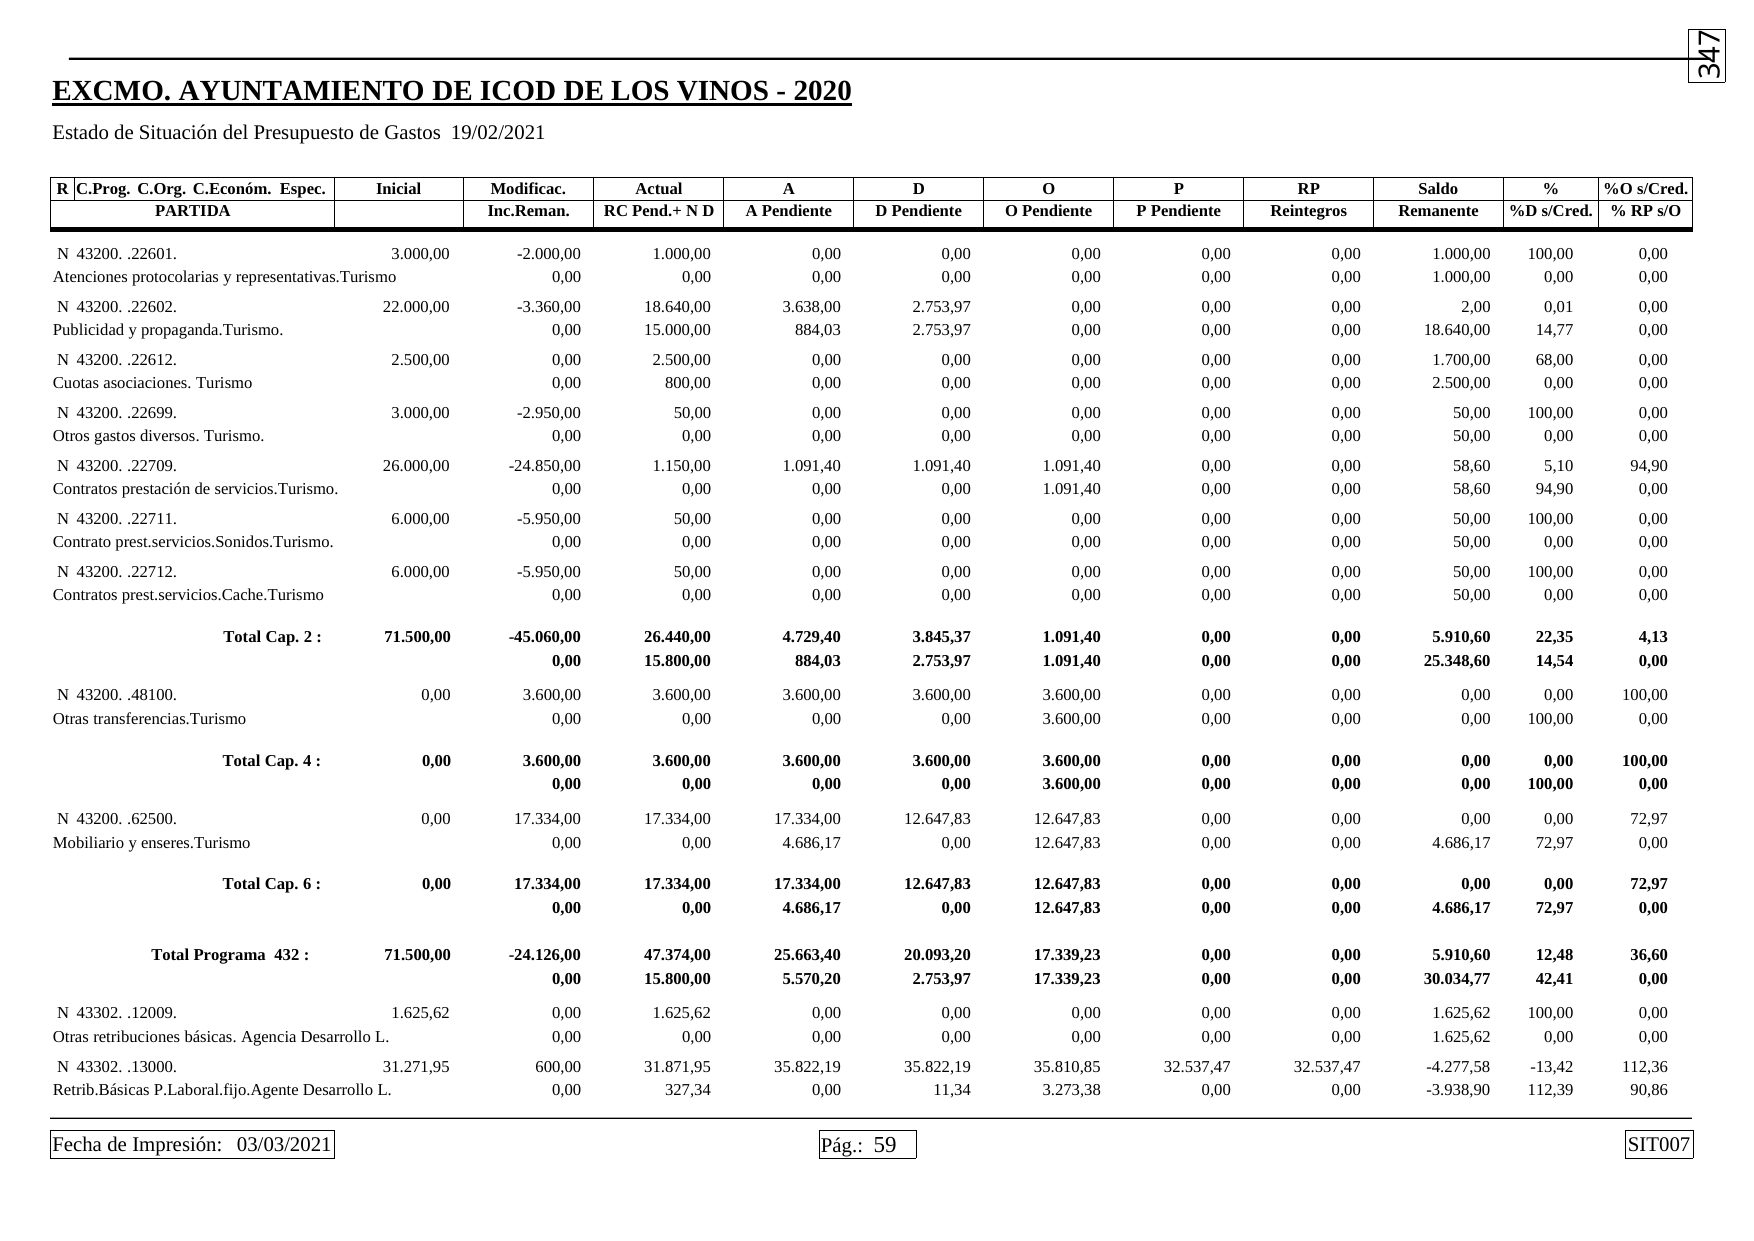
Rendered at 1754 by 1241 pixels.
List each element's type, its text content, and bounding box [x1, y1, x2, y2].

table_cell 0,00 [1508, 265, 1597, 292]
table_cell -5.950,00 [479, 557, 611, 583]
table_cell 0,00 [1261, 557, 1391, 583]
table_cell 0,00 [1597, 371, 1672, 398]
table_cell 2.753,97 [871, 318, 1001, 345]
table_cell %D s/Cred. [1504, 201, 1598, 227]
table_cell 0,00 [1508, 678, 1597, 707]
table_cell 12,48 [1508, 931, 1597, 967]
table_cell 100,00 [1508, 504, 1597, 530]
table_cell O Pendiente [984, 201, 1113, 227]
table_cell 12.647,83 [1001, 831, 1131, 863]
table_header C.Prog. C.Org. C.Económ. Espec. [75, 178, 334, 200]
table_cell 0,00 [1001, 1025, 1131, 1052]
table_cell 0,00 [1001, 504, 1131, 530]
table_cell 0,00 [1131, 478, 1261, 504]
table_cell 35.822,19 [871, 1052, 1001, 1078]
table_cell 0,00 [741, 478, 871, 504]
table_cell RC Pend.+ N D [594, 201, 723, 227]
table_cell 0,00 [1131, 831, 1261, 863]
table_cell 0,00 [1131, 863, 1261, 896]
table_cell 0,00 [479, 896, 611, 931]
table_cell 0,00 [1261, 318, 1391, 345]
table_cell 0,00 [741, 530, 871, 557]
table_cell -45.060,00 [479, 616, 611, 648]
table_cell 0,00 [741, 707, 871, 739]
table_cell 0,00 [871, 478, 1001, 504]
table_cell 0,00 [479, 371, 611, 398]
table_cell PARTIDA [51, 201, 334, 227]
table_cell 0,00 [1131, 557, 1261, 583]
table_cell 3.600,00 [479, 678, 611, 707]
table_cell 18.640,00 [611, 292, 741, 318]
table_cell 1.091,40 [741, 451, 871, 477]
table_cell 0,00 [1508, 424, 1597, 451]
table_cell 0,00 [1261, 398, 1391, 424]
table_cell 2.753,97 [871, 967, 1001, 996]
table_cell N 43200. .22712. 6.000,00 [48, 557, 479, 583]
table_cell 0,00 [1131, 398, 1261, 424]
table_cell Remanente [1374, 201, 1503, 227]
table_cell 0,00 [1261, 772, 1391, 801]
table_cell 50,00 [1391, 530, 1508, 557]
table_cell 4.729,40 [741, 616, 871, 648]
table_cell 0,00 [1131, 1025, 1261, 1052]
table_cell 17.334,00 [611, 863, 741, 896]
table_cell 12.647,83 [871, 863, 1001, 896]
table_cell 0,00 [1508, 863, 1597, 896]
table_cell 0,00 [1261, 863, 1391, 896]
table_cell 0,00 [1597, 265, 1672, 292]
table_cell 0,00 [741, 424, 871, 451]
table_cell 0,00 [479, 530, 611, 557]
table_cell 50,00 [1391, 504, 1508, 530]
table_cell 1.625,62 [611, 996, 741, 1025]
table_cell Total Cap. 6 : 0,00 [48, 863, 479, 896]
table_cell 35.810,85 [1001, 1052, 1131, 1078]
table_cell Total Cap. 4 : 0,00 [48, 740, 479, 772]
table_cell 5.910,60 [1391, 616, 1508, 648]
table_header P [1114, 178, 1243, 200]
table_cell 0,00 [1131, 649, 1261, 678]
table_cell 3.600,00 [1001, 707, 1131, 739]
table_cell 50,00 [611, 398, 741, 424]
table_cell 0,00 [741, 504, 871, 530]
table_cell 17.334,00 [611, 801, 741, 831]
table_cell Contratos prest.servicios.Cache.Turismo [48, 584, 479, 616]
table_cell 0,00 [1261, 1078, 1391, 1104]
table_cell 42,41 [1508, 967, 1597, 996]
table_cell 0,00 [611, 772, 741, 801]
table_cell 50,00 [1391, 557, 1508, 583]
table_cell [48, 967, 479, 996]
table_cell 0,00 [741, 772, 871, 801]
table_cell 5,10 [1508, 451, 1597, 477]
table_cell 0,00 [611, 584, 741, 616]
table_cell 0,00 [1131, 772, 1261, 801]
table_cell 0,00 [871, 530, 1001, 557]
table_cell 0,00 [611, 530, 741, 557]
table_cell 3.600,00 [741, 740, 871, 772]
table_header N 43200. .22601. 3.000,00 [48, 239, 479, 265]
table_cell 0,00 [1261, 504, 1391, 530]
table_cell 0,00 [1597, 478, 1672, 504]
table_cell 0,00 [1131, 530, 1261, 557]
table_cell 3.600,00 [611, 740, 741, 772]
table_cell Mobiliario y enseres.Turismo [48, 831, 479, 863]
table_cell N 43200. .22709. 26.000,00 [48, 451, 479, 477]
table_cell 0,00 [1508, 584, 1597, 616]
table_cell 0,00 [871, 345, 1001, 371]
table_cell 15.000,00 [611, 318, 741, 345]
table_cell 0,00 [1131, 504, 1261, 530]
table_cell % RP s/O [1599, 201, 1692, 227]
table_cell 0,00 [479, 424, 611, 451]
table_cell 0,00 [1001, 996, 1131, 1025]
table_cell 0,00 [741, 345, 871, 371]
table_cell Inc.Reman. [464, 201, 593, 227]
table_header Saldo [1374, 178, 1503, 200]
table_cell 100,00 [1508, 996, 1597, 1025]
table_cell 90,86 [1597, 1078, 1672, 1104]
table_cell 0,00 [479, 967, 611, 996]
table_cell 100,00 [1508, 398, 1597, 424]
table_cell 0,00 [871, 896, 1001, 931]
table_cell 0,00 [1597, 707, 1672, 739]
table_cell 0,00 [1131, 707, 1261, 739]
table_cell -24.126,00 [479, 931, 611, 967]
table_cell [48, 896, 479, 931]
table_cell 0,00 [1131, 996, 1261, 1025]
table_cell 17.334,00 [741, 801, 871, 831]
table_cell 0,00 [871, 504, 1001, 530]
table_cell 100,00 [1508, 557, 1597, 583]
table_cell Publicidad y propaganda.Turismo. [48, 318, 479, 345]
table_cell 20.093,20 [871, 931, 1001, 967]
table_cell 0,00 [1597, 398, 1672, 424]
table_header O [984, 178, 1113, 200]
table_cell N 43200. .22612. 2.500,00 [48, 345, 479, 371]
table_cell 50,00 [611, 557, 741, 583]
table_cell N 43200. .48100. 0,00 [48, 678, 479, 707]
table_cell 0,00 [1597, 318, 1672, 345]
table_cell 0,00 [1597, 504, 1672, 530]
table_cell 0,00 [1508, 1025, 1597, 1052]
table_cell 0,00 [611, 707, 741, 739]
table_cell 884,03 [741, 318, 871, 345]
table_cell 2,00 [1391, 292, 1508, 318]
table_cell 0,00 [1131, 931, 1261, 967]
table_cell Otras retribuciones básicas. Agencia Desarrollo L. [48, 1025, 479, 1052]
table_cell 0,00 [871, 584, 1001, 616]
table_cell 94,90 [1508, 478, 1597, 504]
subtitle EXCMO. AYUNTAMIENTO DE ICOD DE LOS VINOS - 2020 [52, 73, 1704, 107]
table_cell -24.850,00 [479, 451, 611, 477]
table_header 1.000,00 [1391, 239, 1508, 265]
table_cell 0,00 [1001, 318, 1131, 345]
table_cell 0,00 [479, 318, 611, 345]
table_cell 0,00 [741, 371, 871, 398]
table_cell 884,03 [741, 649, 871, 678]
table_cell 2.500,00 [1391, 371, 1508, 398]
table_header 0,00 [1001, 239, 1131, 265]
table_cell 0,00 [1508, 801, 1597, 831]
table_cell 0,00 [1391, 740, 1508, 772]
table_cell 0,00 [1391, 707, 1508, 739]
table_cell 50,00 [1391, 398, 1508, 424]
table_cell 0,00 [1508, 740, 1597, 772]
table_cell 31.871,95 [611, 1052, 741, 1078]
table_cell 1.625,62 [1391, 996, 1508, 1025]
table_cell 0,00 [1131, 345, 1261, 371]
table_cell 0,00 [741, 1078, 871, 1104]
table_cell 0,00 [1597, 649, 1672, 678]
table_cell 5.910,60 [1391, 931, 1508, 967]
table_cell 0,00 [871, 1025, 1001, 1052]
table_cell 18.640,00 [1391, 318, 1508, 345]
table_cell 0,00 [1001, 557, 1131, 583]
table_cell 0,00 [1001, 265, 1131, 292]
table_cell 0,00 [871, 707, 1001, 739]
table_header A [724, 178, 853, 200]
table_cell 3.845,37 [871, 616, 1001, 648]
table_cell 0,00 [1261, 896, 1391, 931]
table_cell 0,00 [1131, 265, 1261, 292]
table_cell 0,00 [1597, 831, 1672, 863]
table_cell -2.950,00 [479, 398, 611, 424]
table_header 0,00 [1131, 239, 1261, 265]
table_cell 0,00 [1261, 678, 1391, 707]
table_cell 0,00 [1391, 863, 1508, 896]
table_cell 0,00 [1261, 967, 1391, 996]
table_cell -13,42 [1508, 1052, 1597, 1078]
table_cell 0,00 [1131, 801, 1261, 831]
table_cell 58,60 [1391, 451, 1508, 477]
table_cell 14,77 [1508, 318, 1597, 345]
table_cell 0,00 [479, 345, 611, 371]
table_cell 0,00 [1391, 772, 1508, 801]
table_cell Retrib.Básicas P.Laboral.fijo.Agente Desarrollo L. [48, 1078, 479, 1104]
table_cell 72,97 [1597, 863, 1672, 896]
table_header RP [1244, 178, 1373, 200]
table_cell 12.647,83 [1001, 801, 1131, 831]
table_cell 0,00 [1597, 424, 1672, 451]
table_cell 3.600,00 [871, 740, 1001, 772]
table_cell 0,00 [1261, 996, 1391, 1025]
table_cell 0,00 [479, 831, 611, 863]
table_cell 0,00 [1261, 584, 1391, 616]
table_cell 0,00 [1391, 678, 1508, 707]
table_cell 12.647,83 [1001, 896, 1131, 931]
table_cell 68,00 [1508, 345, 1597, 371]
table_cell 0,00 [741, 265, 871, 292]
table_header 100,00 [1508, 239, 1597, 265]
table_cell 11,34 [871, 1078, 1001, 1104]
table_cell 0,00 [1261, 707, 1391, 739]
table_cell 800,00 [611, 371, 741, 398]
table_cell 0,00 [1597, 345, 1672, 371]
table_cell 15.800,00 [611, 967, 741, 996]
table_cell 0,00 [1261, 530, 1391, 557]
table_cell 12.647,83 [871, 801, 1001, 831]
table_cell 100,00 [1508, 707, 1597, 739]
table_cell 0,00 [479, 649, 611, 678]
table_cell 47.374,00 [611, 931, 741, 967]
table_cell Otros gastos diversos. Turismo. [48, 424, 479, 451]
table_cell Contrato prest.servicios.Sonidos.Turismo. [48, 530, 479, 557]
table_cell 15.800,00 [611, 649, 741, 678]
text 347 [1689, 31, 1724, 82]
table_cell 0,00 [871, 398, 1001, 424]
table_header Modificac. [464, 178, 593, 200]
table_cell 3.600,00 [1001, 678, 1131, 707]
table_cell 0,00 [1131, 371, 1261, 398]
table_cell 1.700,00 [1391, 345, 1508, 371]
table_cell 0,00 [1131, 584, 1261, 616]
table_cell 0,00 [1597, 557, 1672, 583]
table_cell 0,00 [1597, 1025, 1672, 1052]
table_cell 0,00 [1597, 772, 1672, 801]
table_cell 2.753,97 [871, 292, 1001, 318]
table_cell P Pendiente [1114, 201, 1243, 227]
table_cell 0,00 [479, 1078, 611, 1104]
table_cell 4.686,17 [741, 896, 871, 931]
table_cell 0,00 [741, 398, 871, 424]
table_cell 72,97 [1508, 831, 1597, 863]
table_cell 0,00 [479, 478, 611, 504]
table_cell 0,00 [1131, 896, 1261, 931]
table_cell 0,00 [1261, 371, 1391, 398]
table_header R [51, 178, 74, 200]
table_cell Reintegros [1244, 201, 1373, 227]
table_cell 0,00 [479, 707, 611, 739]
table_cell 0,00 [1261, 740, 1391, 772]
table_header % [1504, 178, 1598, 200]
table_cell 0,00 [1131, 678, 1261, 707]
table_cell 0,00 [871, 831, 1001, 863]
table_cell 17.334,00 [741, 863, 871, 896]
table_header D [854, 178, 983, 200]
table_header -2.000,00 [479, 239, 611, 265]
table_cell 1.000,00 [1391, 265, 1508, 292]
table_cell 0,00 [479, 772, 611, 801]
table_cell N 43200. .22711. 6.000,00 [48, 504, 479, 530]
table_cell 2.753,97 [871, 649, 1001, 678]
table_cell 0,00 [611, 265, 741, 292]
table_cell 0,00 [1261, 345, 1391, 371]
table_cell -4.277,58 [1391, 1052, 1508, 1078]
table_cell -3.360,00 [479, 292, 611, 318]
table_cell D Pendiente [854, 201, 983, 227]
table_cell 0,00 [1597, 967, 1672, 996]
table_cell 0,00 [871, 424, 1001, 451]
table_cell 0,00 [1261, 931, 1391, 967]
table_cell 0,00 [479, 584, 611, 616]
table_cell 0,00 [1131, 740, 1261, 772]
table_cell 100,00 [1597, 740, 1672, 772]
table_header 0,00 [741, 239, 871, 265]
table_cell -3.938,90 [1391, 1078, 1508, 1104]
table_cell 4.686,17 [1391, 831, 1508, 863]
table_cell 0,00 [1001, 530, 1131, 557]
table_cell [48, 772, 479, 801]
table_cell 72,97 [1508, 896, 1597, 931]
table_cell N 43200. .22699. 3.000,00 [48, 398, 479, 424]
table_cell A Pendiente [724, 201, 853, 227]
table_header 1.000,00 [611, 239, 741, 265]
table_cell 3.638,00 [741, 292, 871, 318]
table_cell 0,00 [479, 996, 611, 1025]
table_cell 1.625,62 [1391, 1025, 1508, 1052]
table_cell 0,00 [1001, 398, 1131, 424]
table_cell 0,00 [1261, 424, 1391, 451]
table_cell 94,90 [1597, 451, 1672, 477]
table_cell 3.600,00 [1001, 772, 1131, 801]
table_cell 0,00 [611, 831, 741, 863]
table_cell 0,00 [1131, 318, 1261, 345]
table_cell 32.537,47 [1261, 1052, 1391, 1078]
table_cell 0,00 [1131, 1078, 1261, 1104]
table_cell 3.600,00 [871, 678, 1001, 707]
table_cell 3.600,00 [611, 678, 741, 707]
table_cell 0,00 [1508, 530, 1597, 557]
table_cell 32.537,47 [1131, 1052, 1261, 1078]
table_cell 0,00 [1001, 584, 1131, 616]
table_cell 112,36 [1597, 1052, 1672, 1078]
table_cell 0,00 [611, 1025, 741, 1052]
table_cell 36,60 [1597, 931, 1672, 967]
table_cell 0,00 [871, 557, 1001, 583]
table_cell 1.091,40 [1001, 649, 1131, 678]
table_header Inicial [335, 178, 463, 200]
table_cell 26.440,00 [611, 616, 741, 648]
table_cell 0,00 [1597, 996, 1672, 1025]
table_cell 112,39 [1508, 1078, 1597, 1104]
table_cell 0,00 [611, 896, 741, 931]
table_cell 0,00 [871, 265, 1001, 292]
table_cell N 43302. .12009. 1.625,62 [48, 996, 479, 1025]
table_cell N 43200. .62500. 0,00 [48, 801, 479, 831]
table_cell 0,00 [611, 478, 741, 504]
table_cell 12.647,83 [1001, 863, 1131, 896]
table_cell 0,00 [611, 424, 741, 451]
table_cell 0,00 [1131, 424, 1261, 451]
table_header 0,00 [871, 239, 1001, 265]
table_cell 17.339,23 [1001, 931, 1131, 967]
table_cell 0,00 [1261, 831, 1391, 863]
table_cell 50,00 [611, 504, 741, 530]
table_cell 0,00 [1261, 616, 1391, 648]
table_cell 17.334,00 [479, 801, 611, 831]
table_cell Cuotas asociaciones. Turismo [48, 371, 479, 398]
table_cell Atenciones protocolarias y representativas.Turismo [48, 265, 479, 292]
table_cell 0,00 [1131, 967, 1261, 996]
table_cell 327,34 [611, 1078, 741, 1104]
table_cell 25.663,40 [741, 931, 871, 967]
table_cell 30.034,77 [1391, 967, 1508, 996]
table_cell 3.600,00 [741, 678, 871, 707]
table_cell 0,00 [1261, 265, 1391, 292]
table_cell 0,00 [479, 265, 611, 292]
table_cell 0,00 [1597, 896, 1672, 931]
table_cell 0,00 [1261, 451, 1391, 477]
table_cell 14,54 [1508, 649, 1597, 678]
table_cell Total Cap. 2 : 71.500,00 [48, 616, 479, 648]
table_cell 100,00 [1508, 772, 1597, 801]
table_cell 0,00 [741, 584, 871, 616]
table_cell 100,00 [1597, 678, 1672, 707]
table_header 0,00 [1597, 239, 1672, 265]
table_cell 0,00 [741, 996, 871, 1025]
table_cell 0,00 [1597, 584, 1672, 616]
table_cell 0,00 [1508, 371, 1597, 398]
table_cell 0,00 [1261, 478, 1391, 504]
table_cell 1.150,00 [611, 451, 741, 477]
table_cell 0,00 [1597, 530, 1672, 557]
table_cell 50,00 [1391, 584, 1508, 616]
table_cell 0,00 [1261, 292, 1391, 318]
table_cell 0,00 [479, 1025, 611, 1052]
table_cell 35.822,19 [741, 1052, 871, 1078]
table_cell 0,00 [1001, 371, 1131, 398]
table_cell 0,00 [1597, 292, 1672, 318]
table_cell 0,00 [871, 371, 1001, 398]
table_cell [48, 649, 479, 678]
table_cell 25.348,60 [1391, 649, 1508, 678]
text Estado de Situación del Presupuesto de Gastos 19/02/2021 [52, 120, 1704, 144]
table_cell 3.273,38 [1001, 1078, 1131, 1104]
table_cell 0,00 [1391, 801, 1508, 831]
table_cell 0,00 [871, 772, 1001, 801]
table_cell 0,00 [1261, 1025, 1391, 1052]
table_cell 22,35 [1508, 616, 1597, 648]
table_cell 0,00 [1001, 345, 1131, 371]
table_cell Total Programa 432 : 71.500,00 [48, 931, 479, 967]
table_cell 0,00 [1131, 451, 1261, 477]
table_cell 17.334,00 [479, 863, 611, 896]
table_cell -5.950,00 [479, 504, 611, 530]
table_cell 0,00 [1001, 292, 1131, 318]
table_cell 1.091,40 [1001, 478, 1131, 504]
table_cell 17.339,23 [1001, 967, 1131, 996]
table_cell 1.091,40 [1001, 616, 1131, 648]
table_cell N 43200. .22602. 22.000,00 [48, 292, 479, 318]
table_cell Otras transferencias.Turismo [48, 707, 479, 739]
table_cell 0,00 [741, 1025, 871, 1052]
table_cell 0,01 [1508, 292, 1597, 318]
table_cell 0,00 [1131, 292, 1261, 318]
table_cell 4.686,17 [741, 831, 871, 863]
table_cell 4,13 [1597, 616, 1672, 648]
table_cell 0,00 [1261, 649, 1391, 678]
table_cell 4.686,17 [1391, 896, 1508, 931]
table_header %O s/Cred. [1599, 178, 1692, 200]
table_header 0,00 [1261, 239, 1391, 265]
table_cell 1.091,40 [1001, 451, 1131, 477]
table_cell 50,00 [1391, 424, 1508, 451]
table_cell Contratos prestación de servicios.Turismo. [48, 478, 479, 504]
table_cell 5.570,20 [741, 967, 871, 996]
table_cell 2.500,00 [611, 345, 741, 371]
table_cell 600,00 [479, 1052, 611, 1078]
table_cell 0,00 [1001, 424, 1131, 451]
table_cell 1.091,40 [871, 451, 1001, 477]
table_cell 72,97 [1597, 801, 1672, 831]
table_cell 0,00 [741, 557, 871, 583]
table_cell 58,60 [1391, 478, 1508, 504]
table_cell 3.600,00 [479, 740, 611, 772]
table_cell [335, 201, 463, 227]
table_cell 0,00 [1131, 616, 1261, 648]
table_cell 0,00 [1261, 801, 1391, 831]
table_cell 3.600,00 [1001, 740, 1131, 772]
table_header Actual [594, 178, 723, 200]
table_cell 0,00 [871, 996, 1001, 1025]
table_cell N 43302. .13000. 31.271,95 [48, 1052, 479, 1078]
